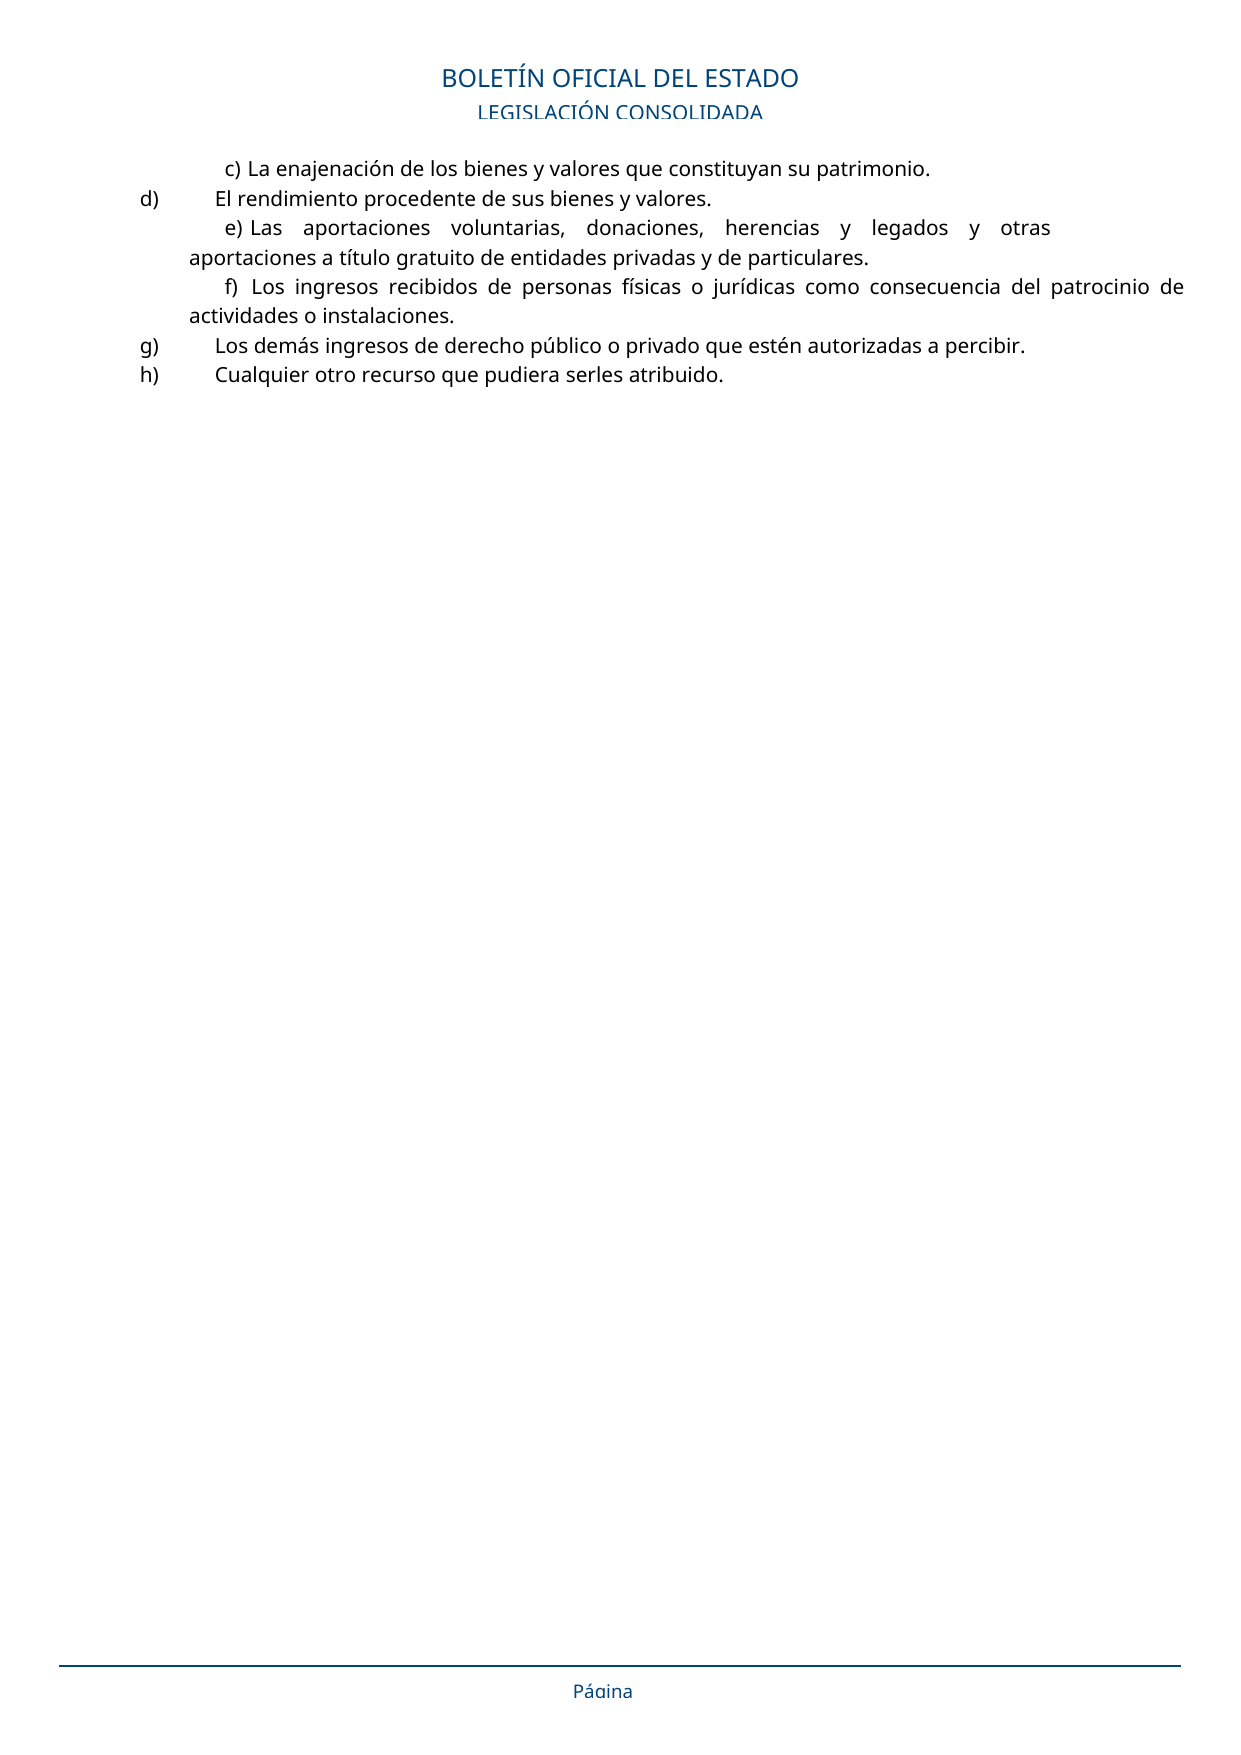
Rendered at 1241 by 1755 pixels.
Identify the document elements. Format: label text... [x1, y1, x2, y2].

list El rendimiento procedente de sus bienes y valores. [139, 184, 1184, 212]
list Los demás ingresos de derecho público o privado que estén autorizadas a percibir. [139, 331, 1184, 359]
list Las aportaciones voluntarias, donaciones, herencias y legados y otras aportaciones a título gratuito de entidades privadas y de particulares. [189, 213, 1052, 271]
list La enajenación de los bienes y valores que constituyan su patrimonio. [224, 154, 1184, 183]
list Los ingresos recibidos de personas físicas o jurídicas como consecuencia del patrocinio de actividades o instalaciones. [189, 272, 1184, 330]
list Cualquier otro recurso que pudiera serles atribuido. [139, 360, 1184, 389]
